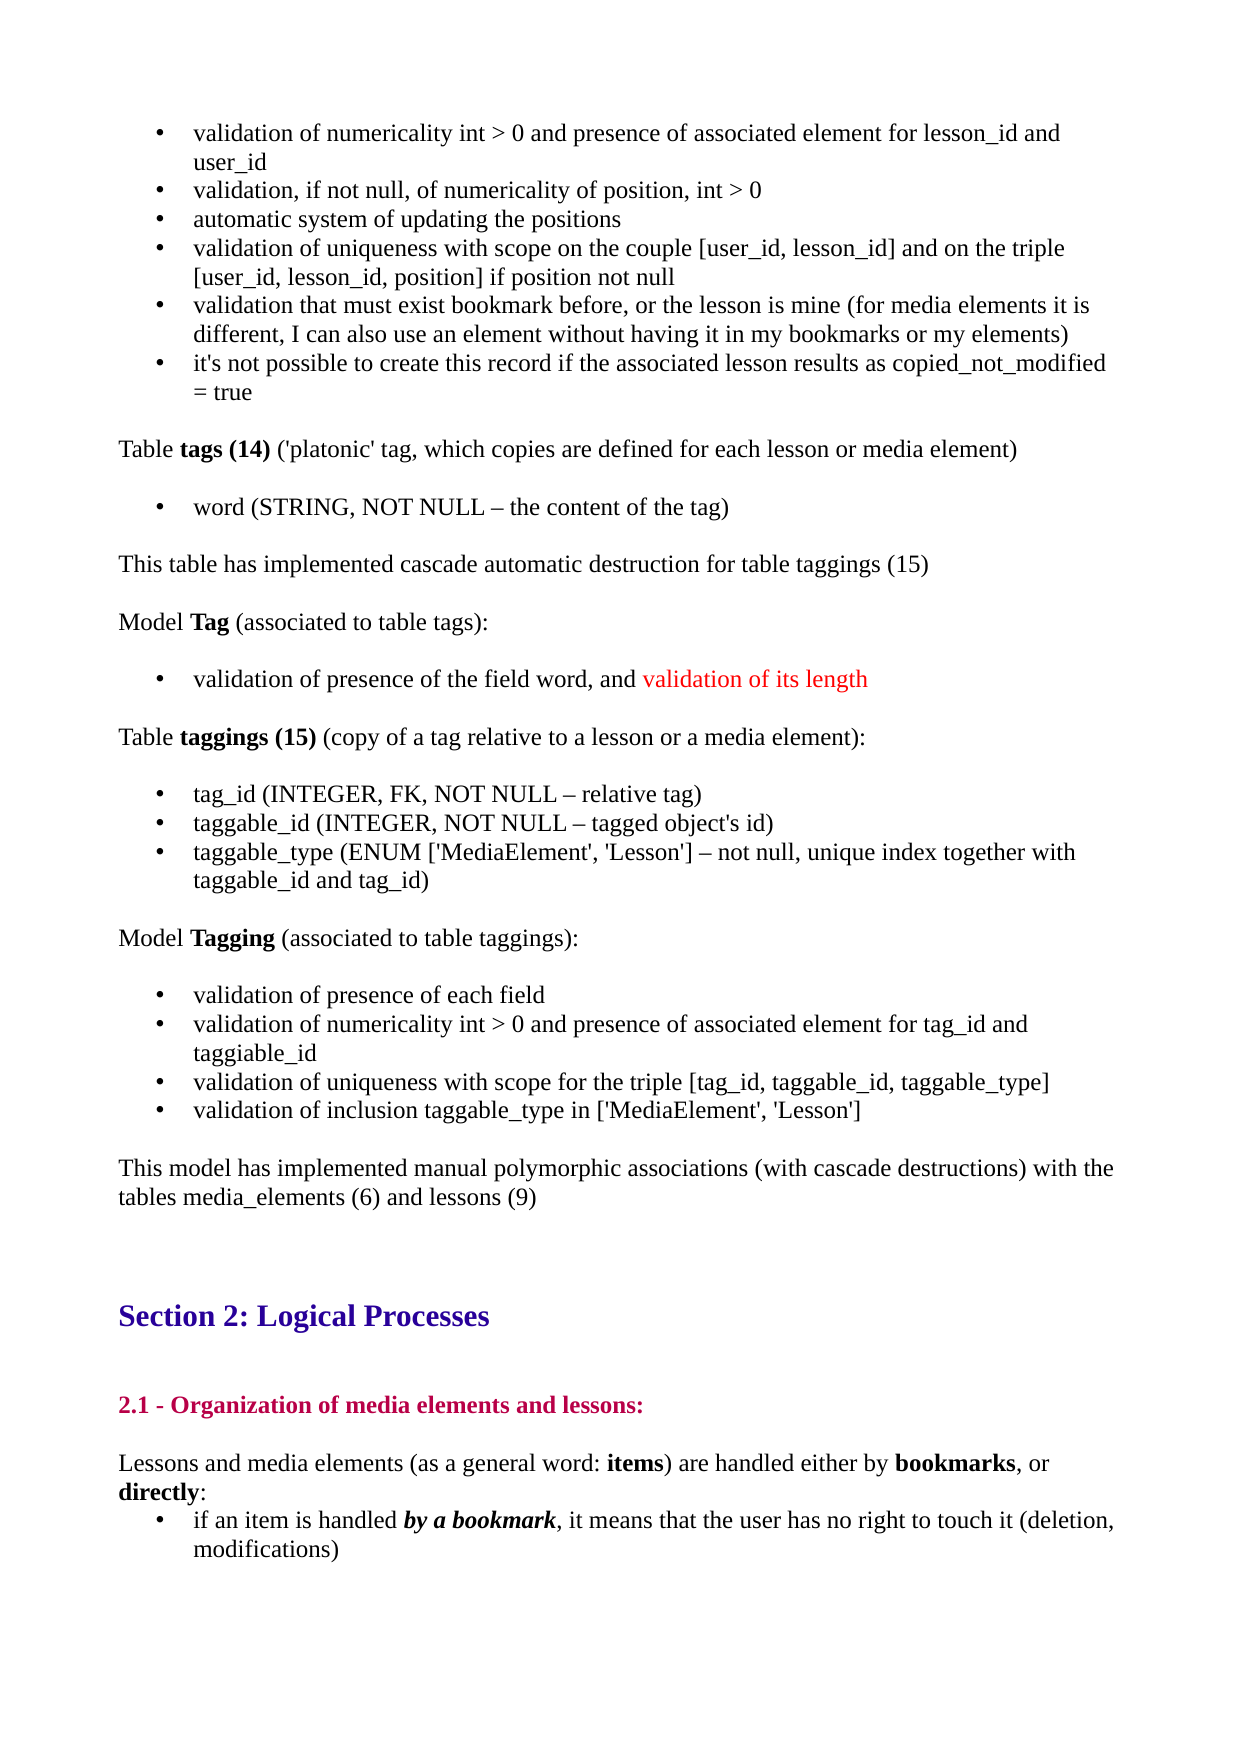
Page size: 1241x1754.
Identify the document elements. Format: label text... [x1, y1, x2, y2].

list taggable_id (INTEGER, NOT NULL – tagged object's id) [156, 808, 1122, 837]
text Table tags (14) ('platonic' tag, which copies are defined for each lesson or media element) [118, 434, 1122, 463]
list validation of presence of each field [156, 981, 1122, 1009]
list tag_id (INTEGER, FK, NOT NULL – relative tag) [156, 779, 1122, 808]
text This table has implemented cascade automatic destruction for table taggings (15) [118, 549, 1122, 578]
list validation, if not null, of numericality of position, int > 0 [156, 176, 1122, 204]
text Section 2: Logical Processes [118, 1297, 1122, 1333]
text Model Tagging (associated to table taggings): [118, 923, 1122, 952]
list validation of inclusion taggable_type in ['MediaElement', 'Lesson'] [156, 1096, 1122, 1124]
text 2.1 - Organization of media elements and lessons: [118, 1390, 1122, 1419]
text This model has implemented manual polymorphic associations (with cascade destructions) with the tables media_elements (6) and lessons (9) [118, 1153, 1122, 1211]
list if an item is handled by a bookmark, it means that the user has no right to touch it (deletion, modifications) [156, 1505, 1122, 1563]
list validation of presence of the field word, and validation of its length [156, 664, 1122, 693]
list automatic system of updating the positions [156, 204, 1122, 233]
text Model Tag (associated to table tags): [118, 607, 1122, 636]
list validation of uniqueness with scope on the couple [user_id, lesson_id] and on the triple [user_id, lesson_id, position] if position not null [156, 233, 1122, 291]
list validation of uniqueness with scope for the triple [tag_id, taggable_id, taggable_type] [156, 1067, 1122, 1096]
list word (STRING, NOT NULL – the content of the tag) [156, 492, 1122, 521]
list validation of numericality int > 0 and presence of associated element for tag_id and taggiable_id [156, 1009, 1122, 1067]
list it's not possible to create this record if the associated lesson results as copied_not_modified = true [156, 348, 1122, 406]
list validation of numericality int > 0 and presence of associated element for lesson_id and user_id [156, 118, 1122, 176]
text Lessons and media elements (as a general word: items) are handled either by bookmarks, or directly: [118, 1448, 1122, 1505]
text Table taggings (15) (copy of a tag relative to a lesson or a media element): [118, 722, 1122, 751]
list validation that must exist bookmark before, or the lesson is mine (for media elements it is different, I can also use an element without having it in my bookmarks or my elements) [156, 291, 1122, 348]
list taggable_type (ENUM ['MediaElement', 'Lesson'] – not null, unique index together with taggable_id and tag_id) [156, 837, 1122, 894]
